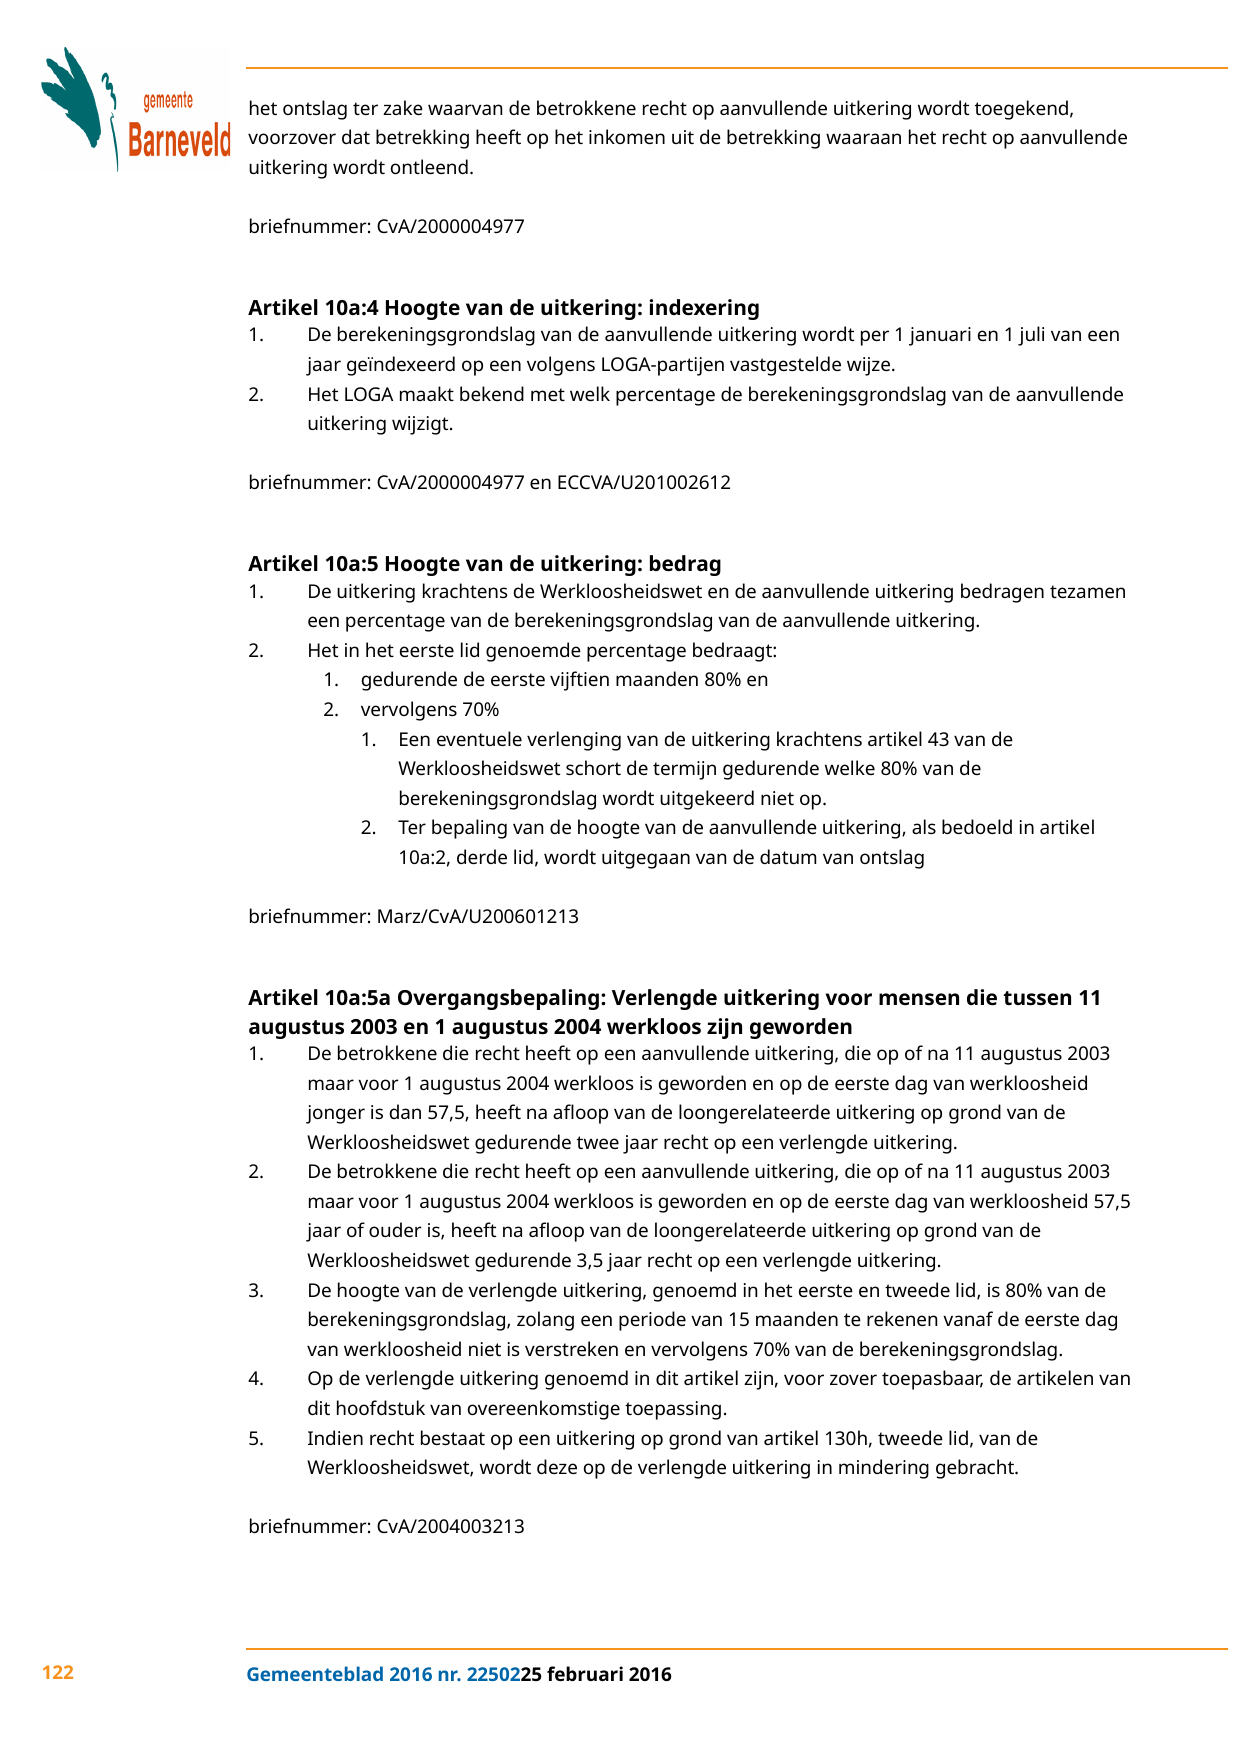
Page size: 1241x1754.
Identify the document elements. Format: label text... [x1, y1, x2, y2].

picture [41, 47, 231, 172]
list De betrokkene die recht heeft op een aanvullende uitkering, die op of na 11 augustus 2003 maar voor 1 augustus 2004 werkloos is geworden en op de eerste dag van werkloosheid jonger is dan 57,5, heeft na afloop van de loongerelateerde uitkering op grond van de Werkloosheidswet gedurende twee jaar recht op een verlengde uitkering. [248, 1040, 1152, 1155]
text Artikel 10a:5a Overgangsbepaling: Verlengde uitkering voor mensen die tussen 11 augustus 2003 en 1 augustus 2004 werkloos zijn geworden [248, 983, 1152, 1040]
list gedurende de eerste vijftien maanden 80% en [323, 667, 1152, 692]
text Artikel 10a:5 Hoogte van de uitkering: bedrag [248, 549, 1152, 578]
list Ter bepaling van de hoogte van de aanvullende uitkering, als bedoeld in artikel 10a:2, derde lid, wordt uitgegaan van de datum van ontslag [361, 814, 1152, 870]
list Het in het eerste lid genoemde percentage bedraagt: [248, 637, 1152, 663]
text briefnummer: CvA/2004003213 [248, 1513, 1152, 1539]
list De hoogte van de verlengde uitkering, genoemd in het eerste en tweede lid, is 80% van de berekeningsgrondslag, zolang een periode van 15 maanden te rekenen vanaf de eerste dag van werkloosheid niet is verstreken en vervolgens 70% van de berekeningsgrondslag. [248, 1277, 1152, 1362]
text Artikel 10a:4 Hoogte van de uitkering: indexering [248, 293, 1152, 322]
list Op de verlengde uitkering genoemd in dit artikel zijn, voor zover toepasbaar, de artikelen van dit hoofdstuk van overeenkomstige toepassing. [248, 1366, 1152, 1421]
list vervolgens 70% [323, 696, 1152, 722]
text briefnummer: Marz/CvA/U200601213 [248, 903, 1152, 929]
list Indien recht bestaat op een uitkering op grond van artikel 130h, tweede lid, van de Werkloosheidswet, wordt deze op de verlengde uitkering in mindering gebracht. [248, 1425, 1152, 1480]
text briefnummer: CvA/2000004977 en ECCVA/U201002612 [248, 469, 1152, 495]
list De berekeningsgrondslag van de aanvullende uitkering wordt per 1 januari en 1 juli van een jaar geïndexeerd op een volgens LOGA-partijen vastgestelde wijze. [248, 322, 1152, 377]
list De uitkering krachtens de Werkloosheidswet en de aanvullende uitkering bedragen tezamen een percentage van de berekeningsgrondslag van de aanvullende uitkering. [248, 578, 1152, 633]
text het ontslag ter zake waarvan de betrokkene recht op aanvullende uitkering wordt toegekend, voorzover dat betrekking heeft op het inkomen uit de betrekking waaraan het recht op aanvullende uitkering wordt ontleend. [248, 95, 1152, 180]
list De betrokkene die recht heeft op een aanvullende uitkering, die op of na 11 augustus 2003 maar voor 1 augustus 2004 werkloos is geworden en op de eerste dag van werkloosheid 57,5 jaar of ouder is, heeft na afloop van de loongerelateerde uitkering op grond van de Werkloosheidswet gedurende 3,5 jaar recht op een verlengde uitkering. [248, 1158, 1152, 1273]
list Het LOGA maakt bekend met welk percentage de berekeningsgrondslag van de aanvullende uitkering wijzigt. [248, 381, 1152, 436]
text briefnummer: CvA/2000004977 [248, 213, 1152, 239]
list Een eventuele verlenging van de uitkering krachtens artikel 43 van de Werkloosheidswet schort de termijn gedurende welke 80% van de berekeningsgrondslag wordt uitgekeerd niet op. [361, 726, 1152, 811]
